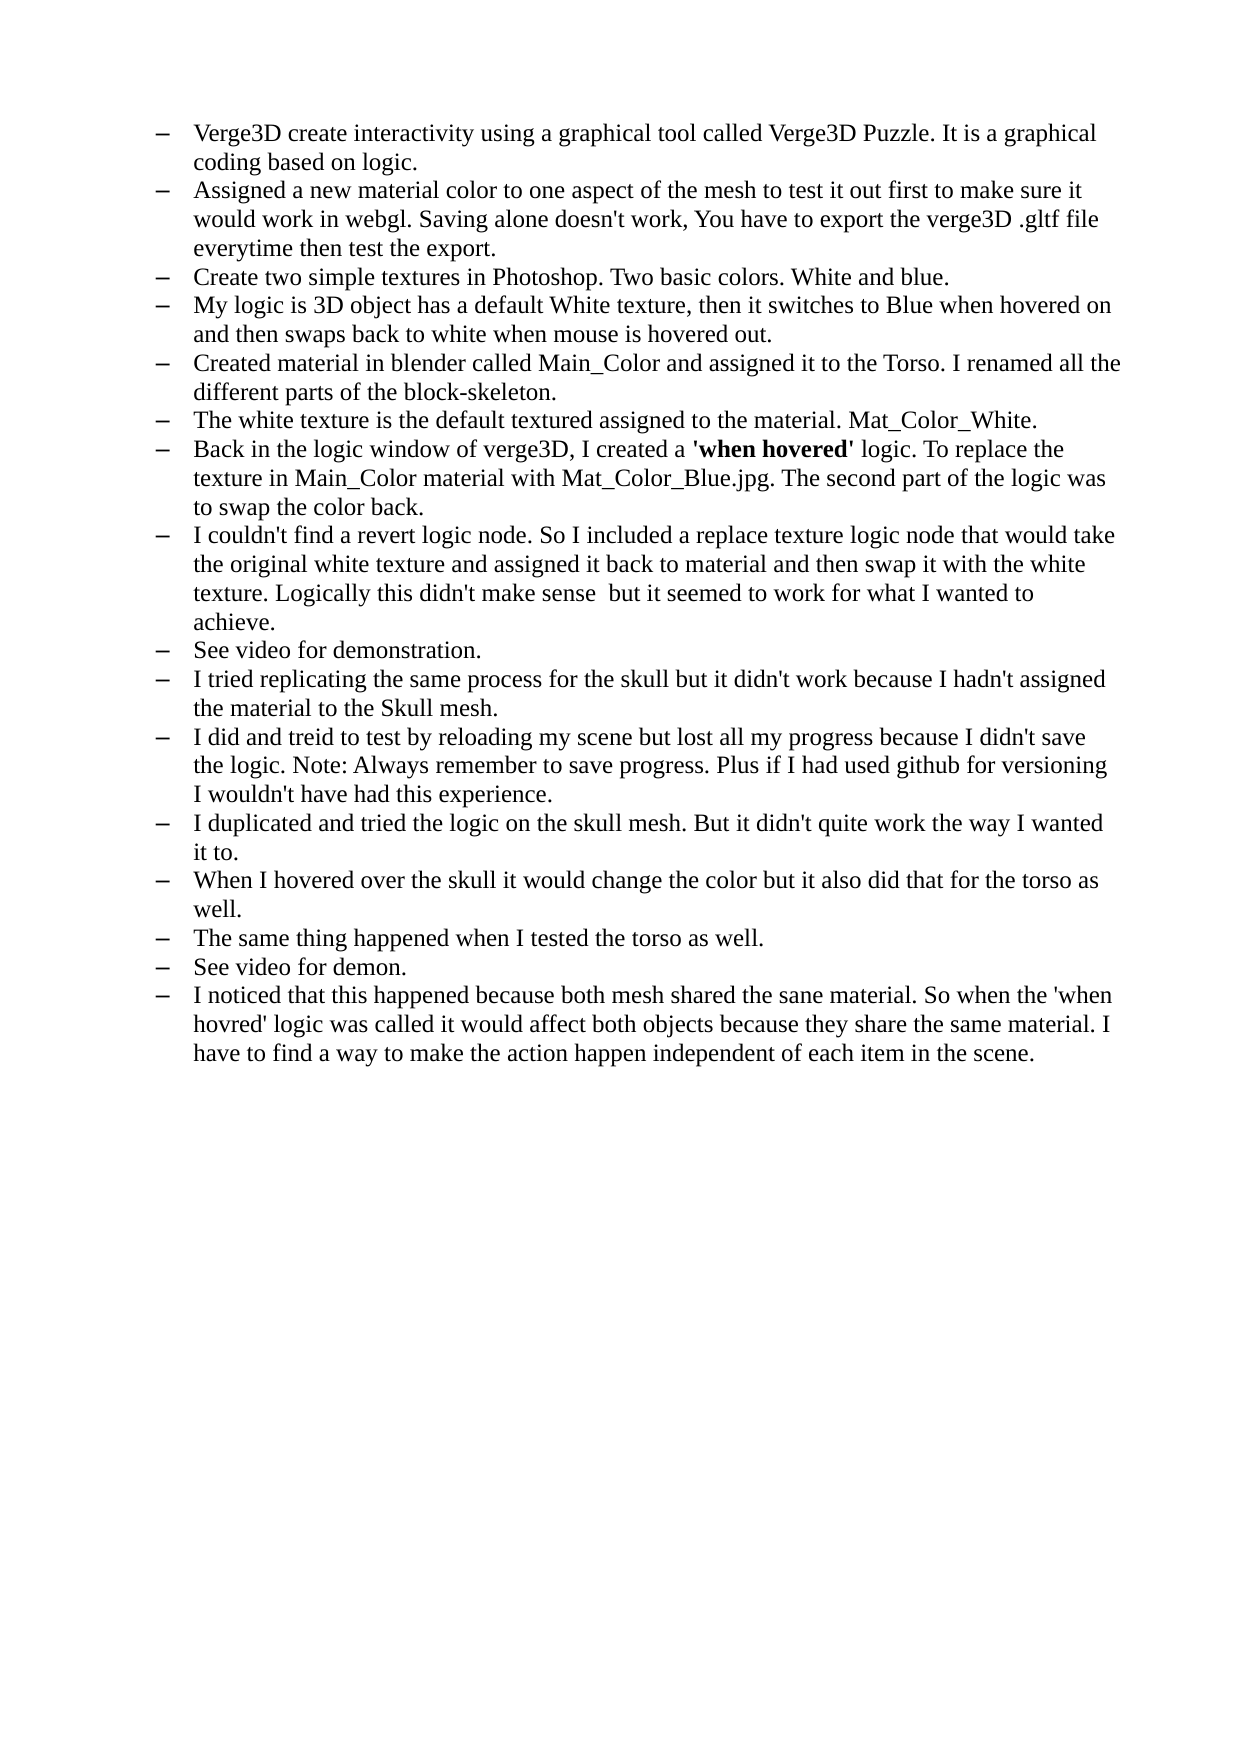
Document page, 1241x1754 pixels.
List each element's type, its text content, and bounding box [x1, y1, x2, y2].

list See video for demon. [156, 952, 1122, 981]
list The white texture is the default textured assigned to the material. Mat_Color_White. [156, 406, 1122, 434]
list Verge3D create interactivity using a graphical tool called Verge3D Puzzle. It is a graphical coding based on logic. [156, 118, 1122, 176]
list The same thing happened when I tested the torso as well. [156, 923, 1122, 952]
list I tried replicating the same process for the skull but it didn't work because I hadn't assigned the material to the Skull mesh. [156, 664, 1122, 722]
list Create two simple textures in Photoshop. Two basic colors. White and blue. [156, 262, 1122, 291]
list I couldn't find a revert logic node. So I included a replace texture logic node that would take the original white texture and assigned it back to material and then swap it with the white texture. Logically this didn't make sense but it seemed to work for what I wanted to achieve. [156, 521, 1122, 636]
list I duplicated and tried the logic on the skull mesh. But it didn't quite work the way I wanted it to. [156, 808, 1122, 866]
list I noticed that this happened because both mesh shared the sane material. So when the 'when hovred' logic was called it would affect both objects because they share the same material. I have to find a way to make the action happen independent of each item in the scene. [156, 981, 1122, 1067]
list Assigned a new material color to one aspect of the mesh to test it out first to make sure it would work in webgl. Saving alone doesn't work, You have to export the verge3D .gltf file everytime then test the export. [156, 176, 1122, 262]
list My logic is 3D object has a default White texture, then it switches to Blue when hovered on and then swaps back to white when mouse is hovered out. [156, 291, 1122, 348]
list Created material in blender called Main_Color and assigned it to the Torso. I renamed all the different parts of the block-skeleton. [156, 348, 1122, 406]
list See video for demonstration. [156, 636, 1122, 664]
list When I hovered over the skull it would change the color but it also did that for the torso as well. [156, 866, 1122, 923]
list Back in the logic window of verge3D, I created a 'when hovered' logic. To replace the texture in Main_Color material with Mat_Color_Blue.jpg. The second part of the logic was to swap the color back. [156, 434, 1122, 521]
list I did and treid to test by reloading my scene but lost all my progress because I didn't save the logic. Note: Always remember to save progress. Plus if I had used github for versioning I wouldn't have had this experience. [156, 722, 1122, 808]
